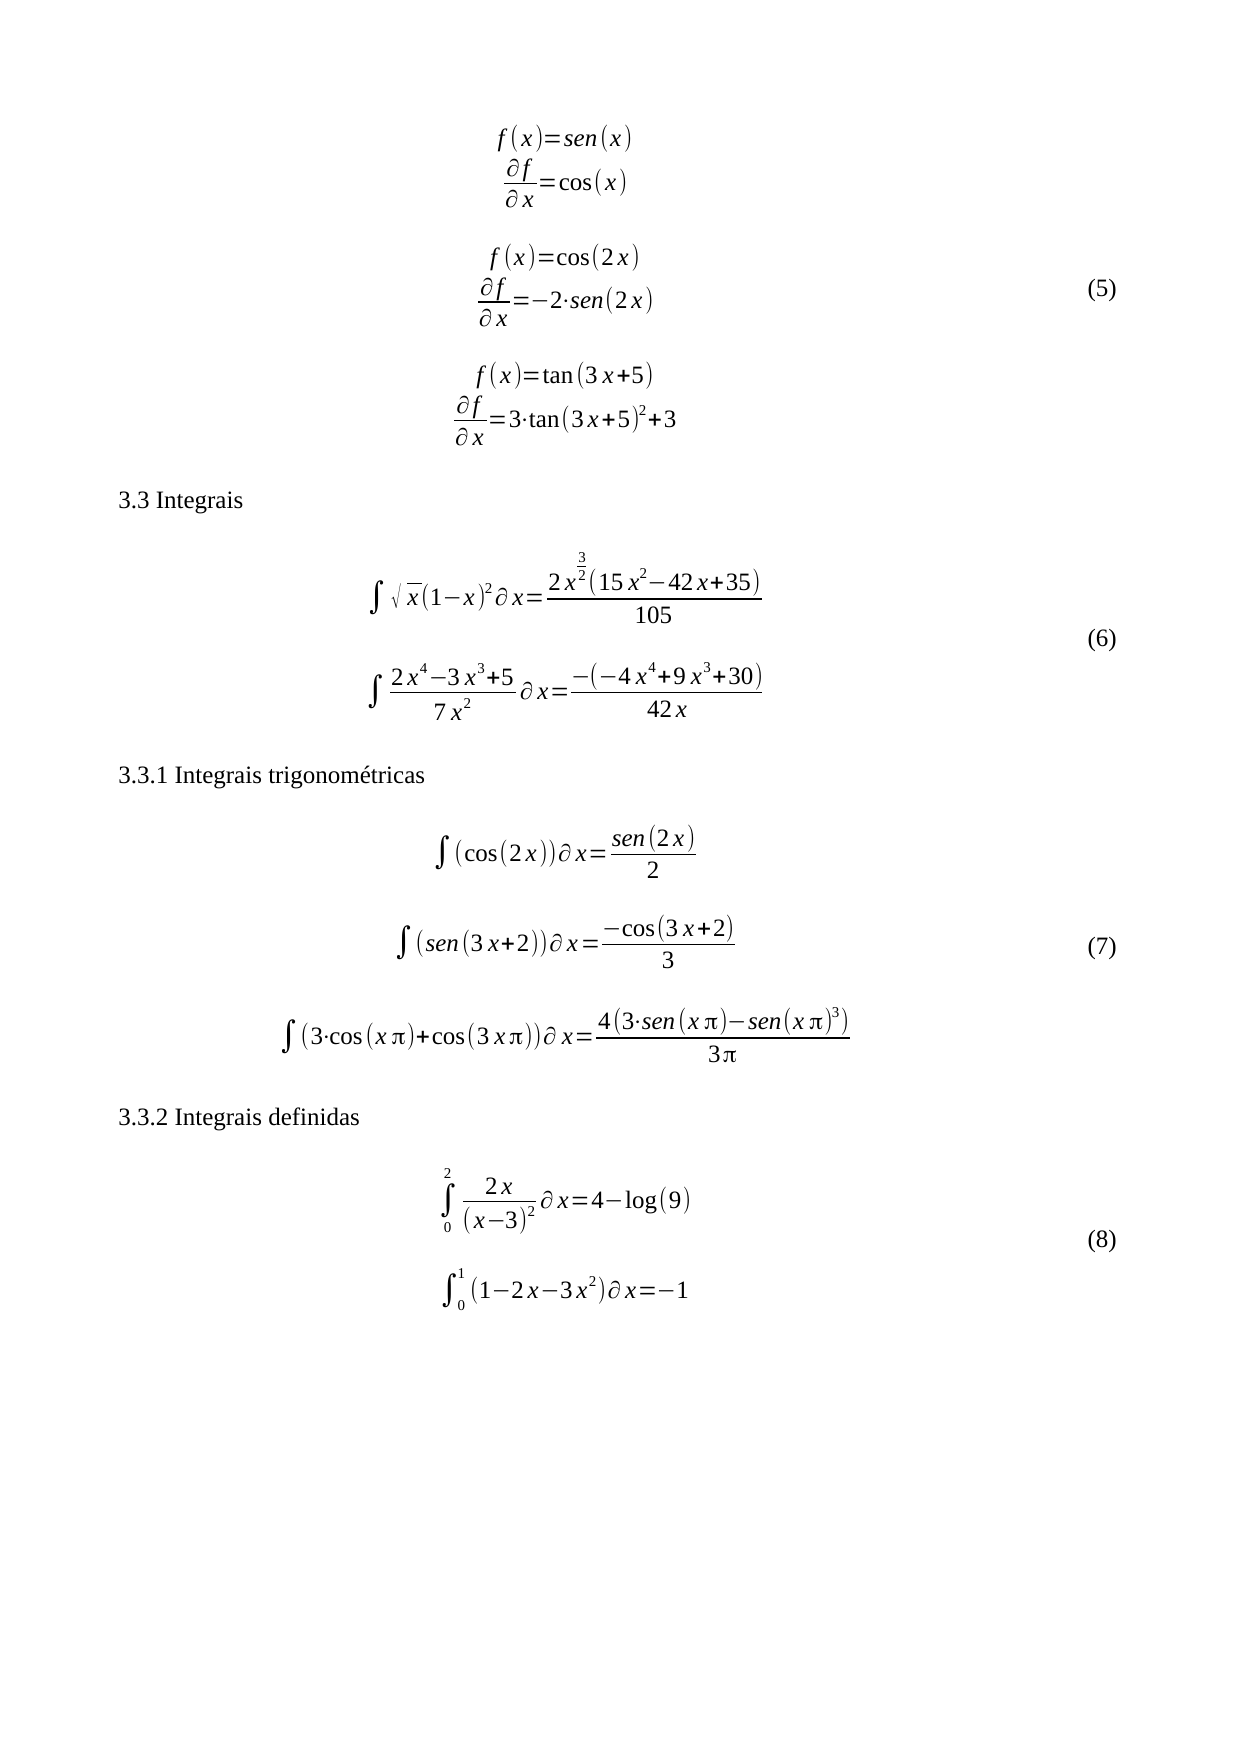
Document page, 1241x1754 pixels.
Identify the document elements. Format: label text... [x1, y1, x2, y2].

table_header [118, 1159, 1010, 1319]
table_header [118, 818, 1010, 1073]
table_header [118, 543, 1010, 732]
table_header (5) [1010, 118, 1122, 456]
table_header (7) [1010, 818, 1122, 1073]
table_header [118, 118, 1010, 456]
text 3.3.1 Integrais trigonométricas [118, 760, 1122, 789]
text 3.3 Integrais [118, 485, 1122, 514]
table_header (6) [1010, 543, 1122, 732]
text 3.3.2 Integrais definidas [118, 1102, 1122, 1130]
table_header (8) [1010, 1159, 1122, 1319]
